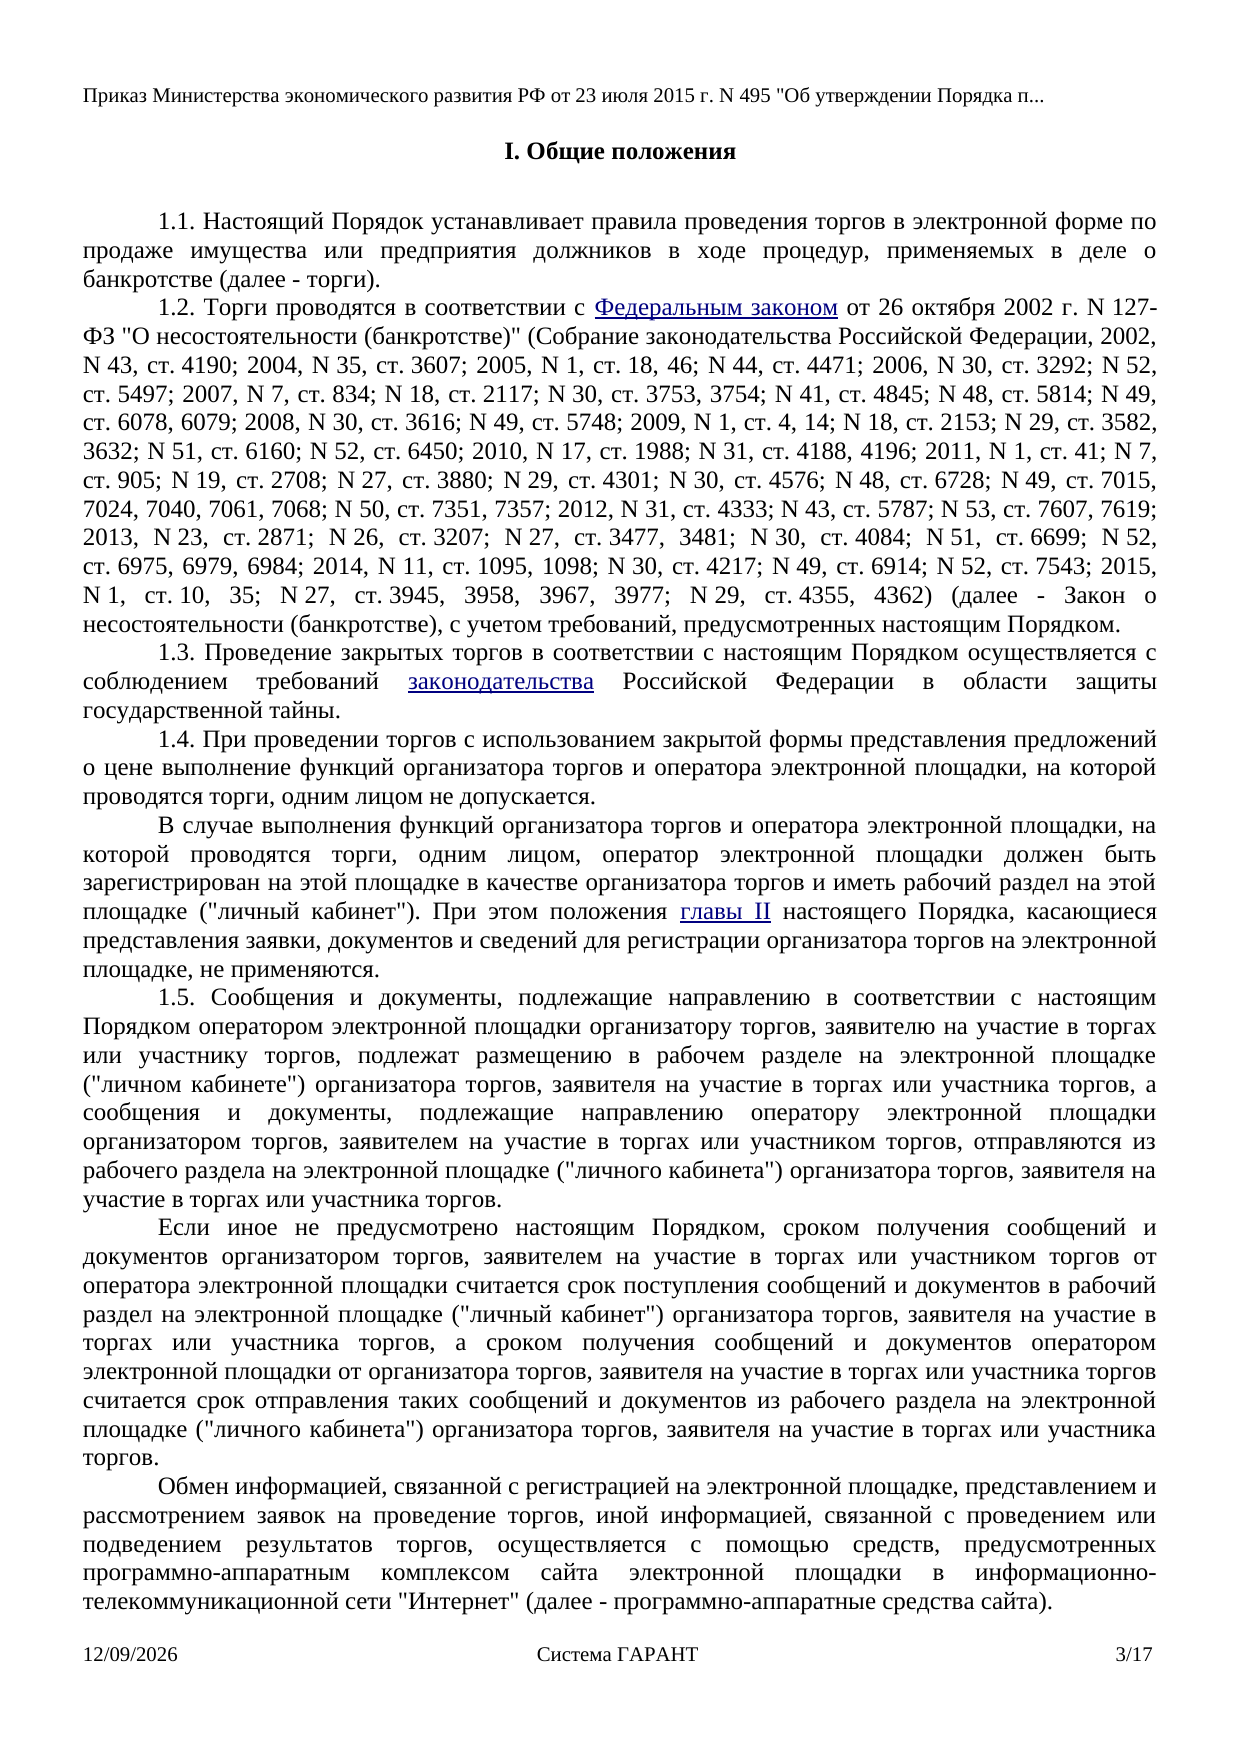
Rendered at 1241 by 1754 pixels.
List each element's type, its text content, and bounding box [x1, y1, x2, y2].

text 1.5. Сообщения и документы, подлежащие направлению в соответствии с настоящим Порядком оператором электронной площадки организатору торгов, заявителю на участие в торгах или участнику торгов, подлежат размещению в рабочем разделе на электронной площадке ("личном кабинете") организатора торгов, заявителя на участие в торгах или участника торгов, а сообщения и документы, подлежащие направлению оператору электронной площадки организатором торгов, заявителем на участие в торгах или участником торгов, отправляются из рабочего раздела на электронной площадке ("личного кабинета") организатора торгов, заявителя на участие в торгах или участника торгов. [83, 982, 1157, 1212]
text 1.3. Проведение закрытых торгов в соответствии с настоящим Порядком осуществляется с соблюдением требований законодательства Российской Федерации в области защиты государственной тайны. [83, 637, 1157, 724]
text 1.4. При проведении торгов с использованием закрытой формы представления предложений о цене выполнение функций организатора торгов и оператора электронной площадки, на которой проводятся торги, одним лицом не допускается. [83, 724, 1157, 810]
subtitle I. Общие положения [83, 136, 1157, 165]
text В случае выполнения функций организатора торгов и оператора электронной площадки, на которой проводятся торги, одним лицом, оператор электронной площадки должен быть зарегистрирован на этой площадке в качестве организатора торгов и иметь рабочий раздел на этой площадке ("личный кабинет"). При этом положения главы II настоящего Порядка, касающиеся представления заявки, документов и сведений для регистрации организатора торгов на электронной площадке, не применяются. [83, 810, 1157, 982]
text 1.1. Настоящий Порядок устанавливает правила проведения торгов в электронной форме по продаже имущества или предприятия должников в ходе процедур, применяемых в деле о банкротстве (далее - торги). [83, 206, 1157, 292]
text Если иное не предусмотрено настоящим Порядком, сроком получения сообщений и документов организатором торгов, заявителем на участие в торгах или участником торгов от оператора электронной площадки считается срок поступления сообщений и документов в рабочий раздел на электронной площадке ("личный кабинет") организатора торгов, заявителя на участие в торгах или участника торгов, а сроком получения сообщений и документов оператором электронной площадки от организатора торгов, заявителя на участие в торгах или участника торгов считается срок отправления таких сообщений и документов из рабочего раздела на электронной площадке ("личного кабинета") организатора торгов, заявителя на участие в торгах или участника торгов. [83, 1212, 1157, 1471]
text Обмен информацией, связанной с регистрацией на электронной площадке, представлением и рассмотрением заявок на проведение торгов, иной информацией, связанной с проведением или подведением результатов торгов, осуществляется с помощью средств, предусмотренных программно-аппаратным комплексом сайта электронной площадки в информационно-телекоммуникационной сети "Интернет" (далее - программно-аппаратные средства сайта). [83, 1471, 1157, 1615]
text 1.2. Торги проводятся в соответствии с Федеральным законом от 26 октября 2002 г. N 127-ФЗ "О несостоятельности (банкротстве)" (Собрание законодательства Российской Федерации, 2002, N 43, ст. 4190; 2004, N 35, ст. 3607; 2005, N 1, ст. 18, 46; N 44, ст. 4471; 2006, N 30, ст. 3292; N 52, ст. 5497; 2007, N 7, ст. 834; N 18, ст. 2117; N 30, ст. 3753, 3754; N 41, ст. 4845; N 48, ст. 5814; N 49, ст. 6078, 6079; 2008, N 30, ст. 3616; N 49, ст. 5748; 2009, N 1, ст. 4, 14; N 18, ст. 2153; N 29, ст. 3582, 3632; N 51, ст. 6160; N 52, ст. 6450; 2010, N 17, ст. 1988; N 31, ст. 4188, 4196; 2011, N 1, ст. 41; N 7, ст. 905; N 19, ст. 2708; N 27, ст. 3880; N 29, ст. 4301; N 30, ст. 4576; N 48, ст. 6728; N 49, ст. 7015, 7024, 7040, 7061, 7068; N 50, ст. 7351, 7357; 2012, N 31, ст. 4333; N 43, ст. 5787; N 53, ст. 7607, 7619; 2013, N 23, ст. 2871; N 26, ст. 3207; N 27, ст. 3477, 3481; N 30, ст. 4084; N 51, ст. 6699; N 52, ст. 6975, 6979, 6984; 2014, N 11, ст. 1095, 1098; N 30, ст. 4217; N 49, ст. 6914; N 52, ст. 7543; 2015, N 1, ст. 10, 35; N 27, ст. 3945, 3958, 3967, 3977; N 29, ст. 4355, 4362) (далее - Закон о несостоятельности (банкротстве), с учетом требований, предусмотренных настоящим Порядком. [83, 292, 1157, 637]
